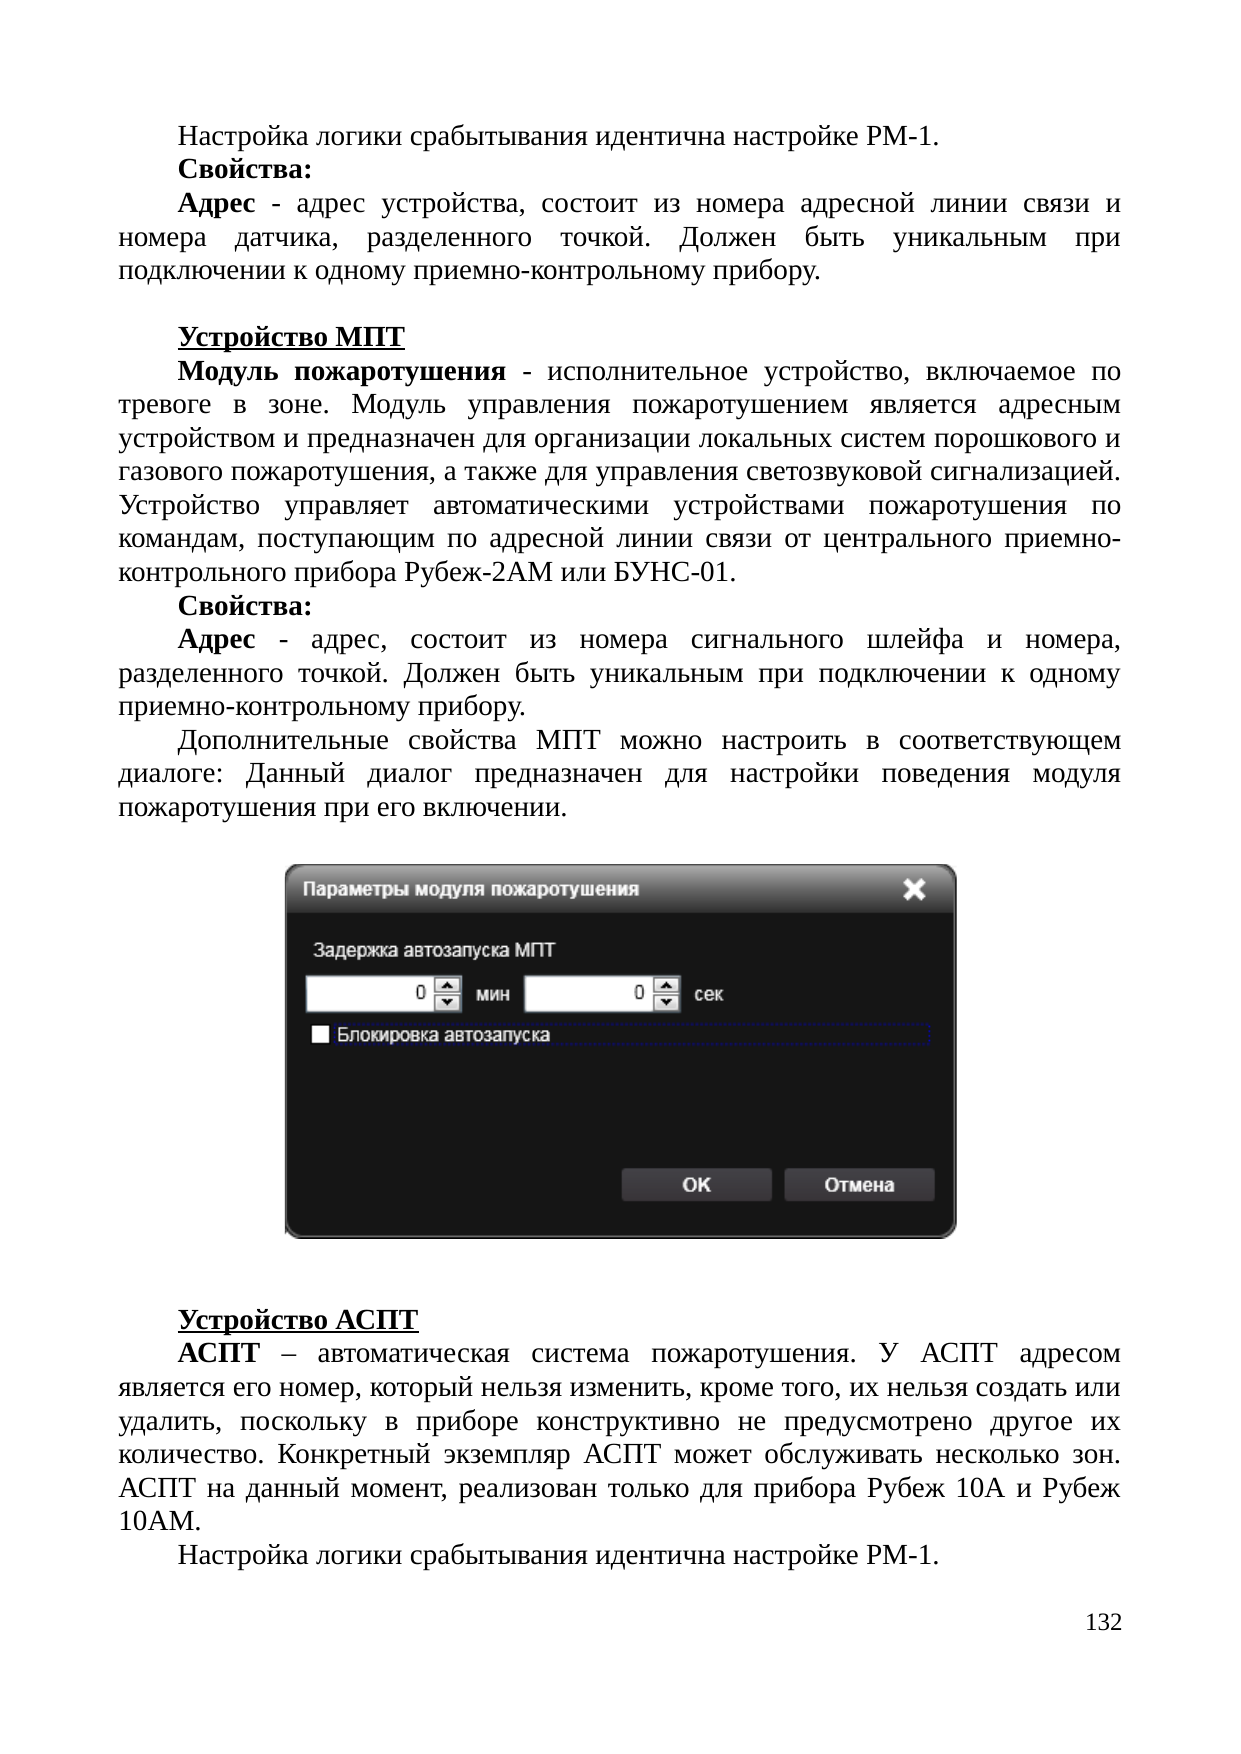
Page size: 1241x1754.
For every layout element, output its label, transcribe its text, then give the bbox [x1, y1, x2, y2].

text Адрес - адрес, состоит из номера сигнального шлейфа и номера, разделенного точкой. Должен быть уникальным при подключении к одному приемно-контрольному прибору. [118, 621, 1122, 722]
text Настройка логики срабытывания идентична настройке РМ-1. [118, 118, 1122, 152]
text Дополнительные свойства МПТ можно настроить в соответствующем диалоге: Данный диалог предназначен для настройки поведения модуля пожаротушения при его включении. [118, 722, 1122, 822]
text Свойства: [118, 588, 1122, 621]
text Модуль пожаротушения - исполнительное устройство, включаемое по тревоге в зоне. Модуль управления пожаротушением является адресным устройством и предназначен для организации локальных систем порошкового и газового пожаротушения, а также для управления светозвуковой сигнализацией. Устройство управляет автоматическими устройствами пожаротушения по командам, поступающим по адресной линии связи от центрального приемно-контрольного прибора Рубеж-2АМ или БУНС-01. [118, 353, 1122, 588]
text Устройство МПТ [118, 286, 1122, 353]
text АСПТ – автоматическая система пожаротушения. У АСПТ адресом является его номер, который нельзя изменить, кроме того, их нельзя создать или удалить, поскольку в приборе конструктивно не предусмотрено другое их количество. Конкретный экземпляр АСПТ может обслуживать несколько зон. АСПТ на данный момент, реализован только для прибора Рубеж 10А и Рубеж 10АМ. [118, 1336, 1122, 1537]
text Адрес - адрес устройства, состоит из номера адресной линии связи и номера датчика, разделенного точкой. Должен быть уникальным при подключении к одному приемно-контрольному прибору. [118, 185, 1122, 286]
text Свойства: [118, 152, 1122, 185]
text Настройка логики срабытывания идентична настройке РМ-1. [118, 1537, 1122, 1570]
picture [284, 864, 957, 1239]
text Устройство АСПТ [118, 822, 1122, 1336]
